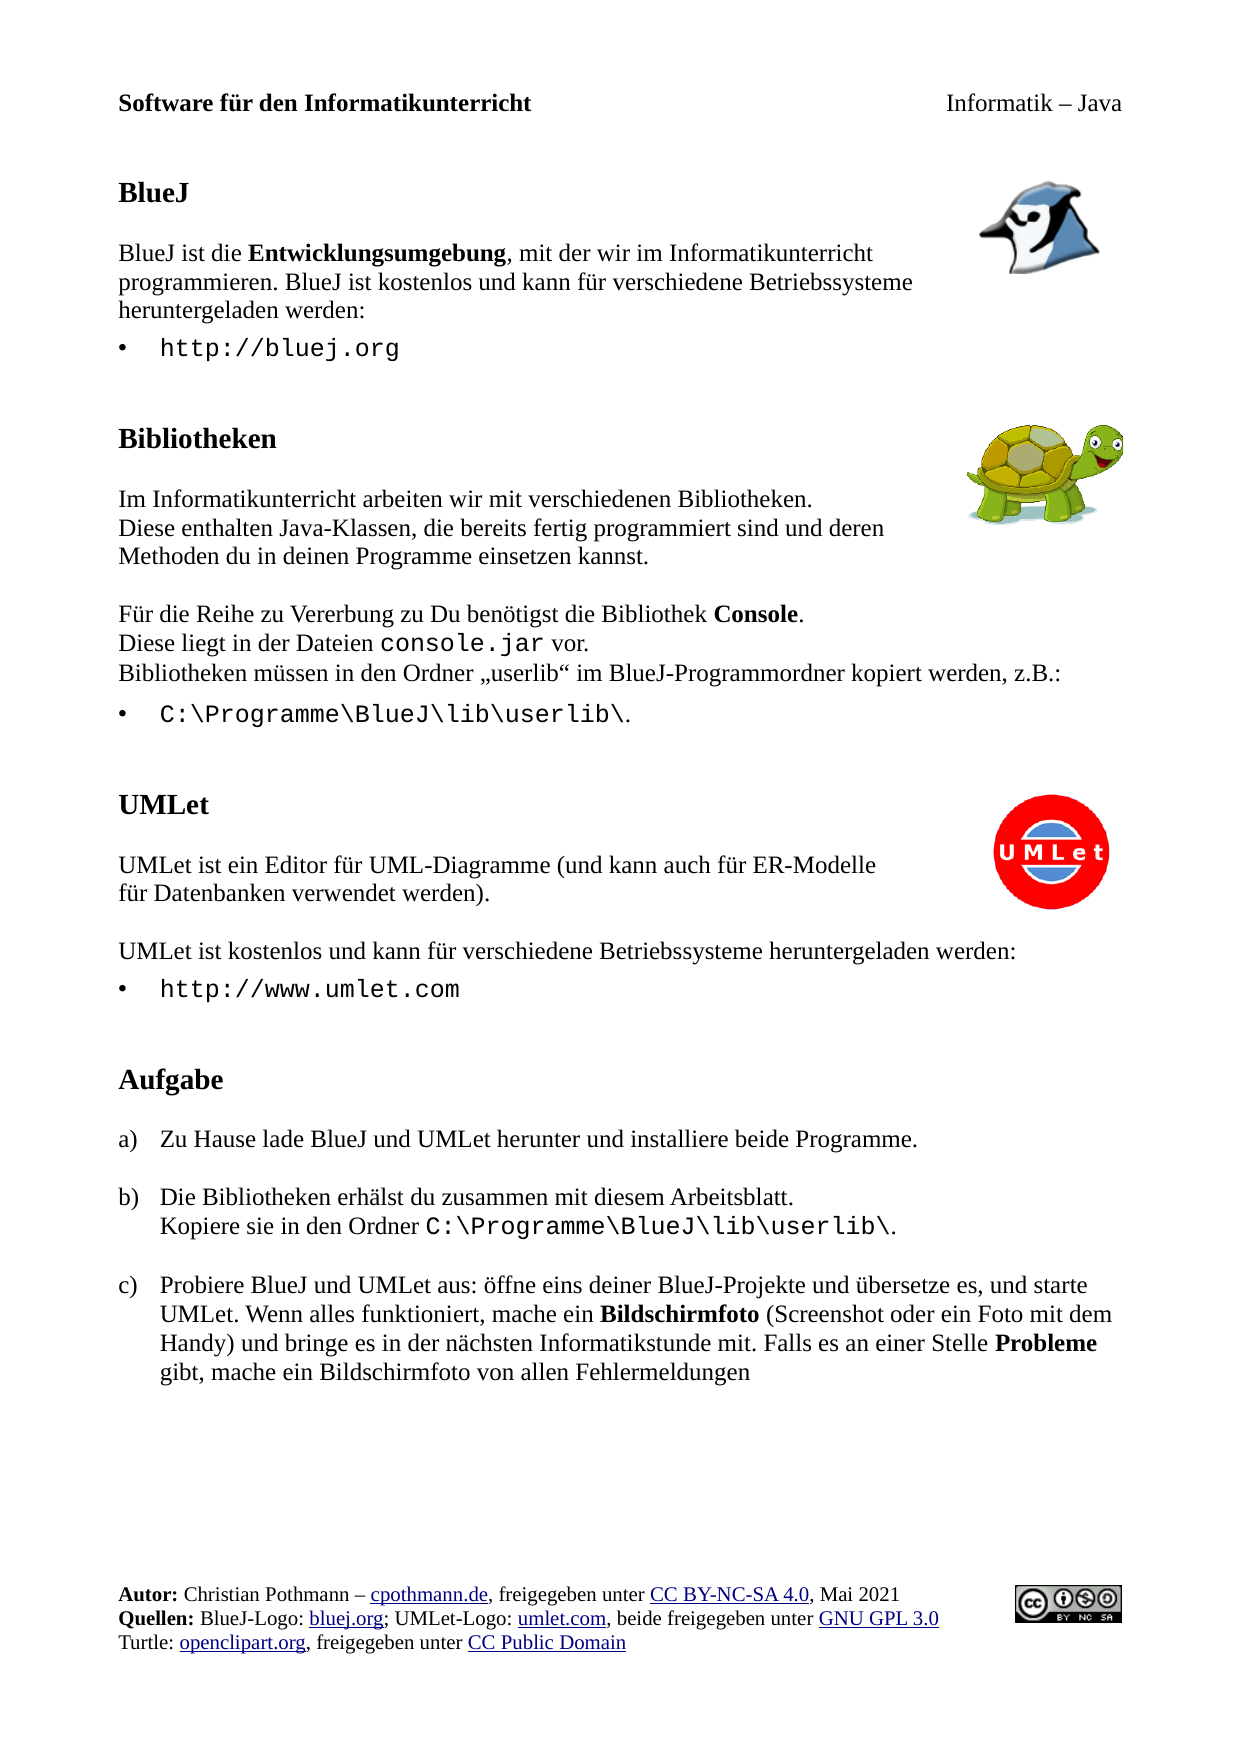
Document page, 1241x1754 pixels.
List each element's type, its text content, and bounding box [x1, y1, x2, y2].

text Diese enthalten Java-Klassen, die bereits fertig programmiert sind und deren Methoden du in deinen Programme einsetzen kannst. Für die Reihe zu Vererbung zu Du benötigst die Bibliothek Console. Diese liegt in der Dateien console.jar vor. [118, 513, 1122, 658]
text BlueJ [118, 176, 1122, 209]
list Probiere BlueJ und UMLet aus: öffne eins deiner BlueJ-Projekte und übersetze es, und starte UMLet. Wenn alles funktioniert, mache ein Bildschirmfoto (Screenshot oder ein Foto mit dem Handy) und bringe es in der nächsten Informatikstunde mit. Falls es an einer Stelle Probleme gibt, mache ein Bildschirmfoto von allen Fehlermeldungen [118, 1270, 1122, 1385]
picture [977, 177, 1101, 274]
text BlueJ ist die Entwicklungsumgebung, mit der wir im Informatikunterricht programmieren. BlueJ ist kostenlos und kann für verschiedene Betriebssysteme heruntergeladen werden: [118, 238, 1122, 324]
text UMLet [118, 787, 1122, 821]
text Turtle: openclipart.org, freigegeben unter CC Public Domain [118, 1630, 1122, 1654]
text Aufgabe [118, 1062, 1122, 1096]
list Zu Hause lade BlueJ und UMLet herunter und installiere beide Programme. [118, 1124, 1122, 1182]
text Bibliotheken müssen in den Ordner „userlib“ im BlueJ-Programmordner kopiert werden, z.B.: [118, 658, 1122, 687]
picture [1015, 1585, 1122, 1623]
list http://www.umlet.com [118, 976, 1122, 1005]
text UMLet ist ein Editor für UML-Diagramme (und kann auch für ER-Modelle für Datenbanken verwendet werden). [118, 850, 992, 907]
text Im Informatikunterricht arbeiten wir mit verschiedenen Bibliotheken. [118, 484, 967, 513]
text Autor: Christian Pothmann – cpothmann.de, freigegeben unter CC BY-NC-SA 4.0, Mai 2021 [118, 1582, 1122, 1606]
text Quellen: BlueJ-Logo: bluej.org; UMLet-Logo: umlet.com, beide freigegeben unter GNU GPL 3.0 [118, 1606, 1122, 1630]
text UMLet ist kostenlos und kann für verschiedene Betriebssysteme heruntergeladen werden: [118, 936, 1122, 965]
picture [992, 793, 1110, 910]
list Die Bibliotheken erhälst du zusammen mit diesem Arbeitsblatt. Kopiere sie in den Ordner C:\Programme\BlueJ\lib\userlib\. [118, 1182, 1122, 1242]
list http://bluej.org [118, 336, 1122, 364]
list C:\Programme\BlueJ\lib\userlib\. [118, 699, 1122, 730]
picture [967, 425, 1124, 525]
text Bibliotheken [118, 422, 1122, 455]
